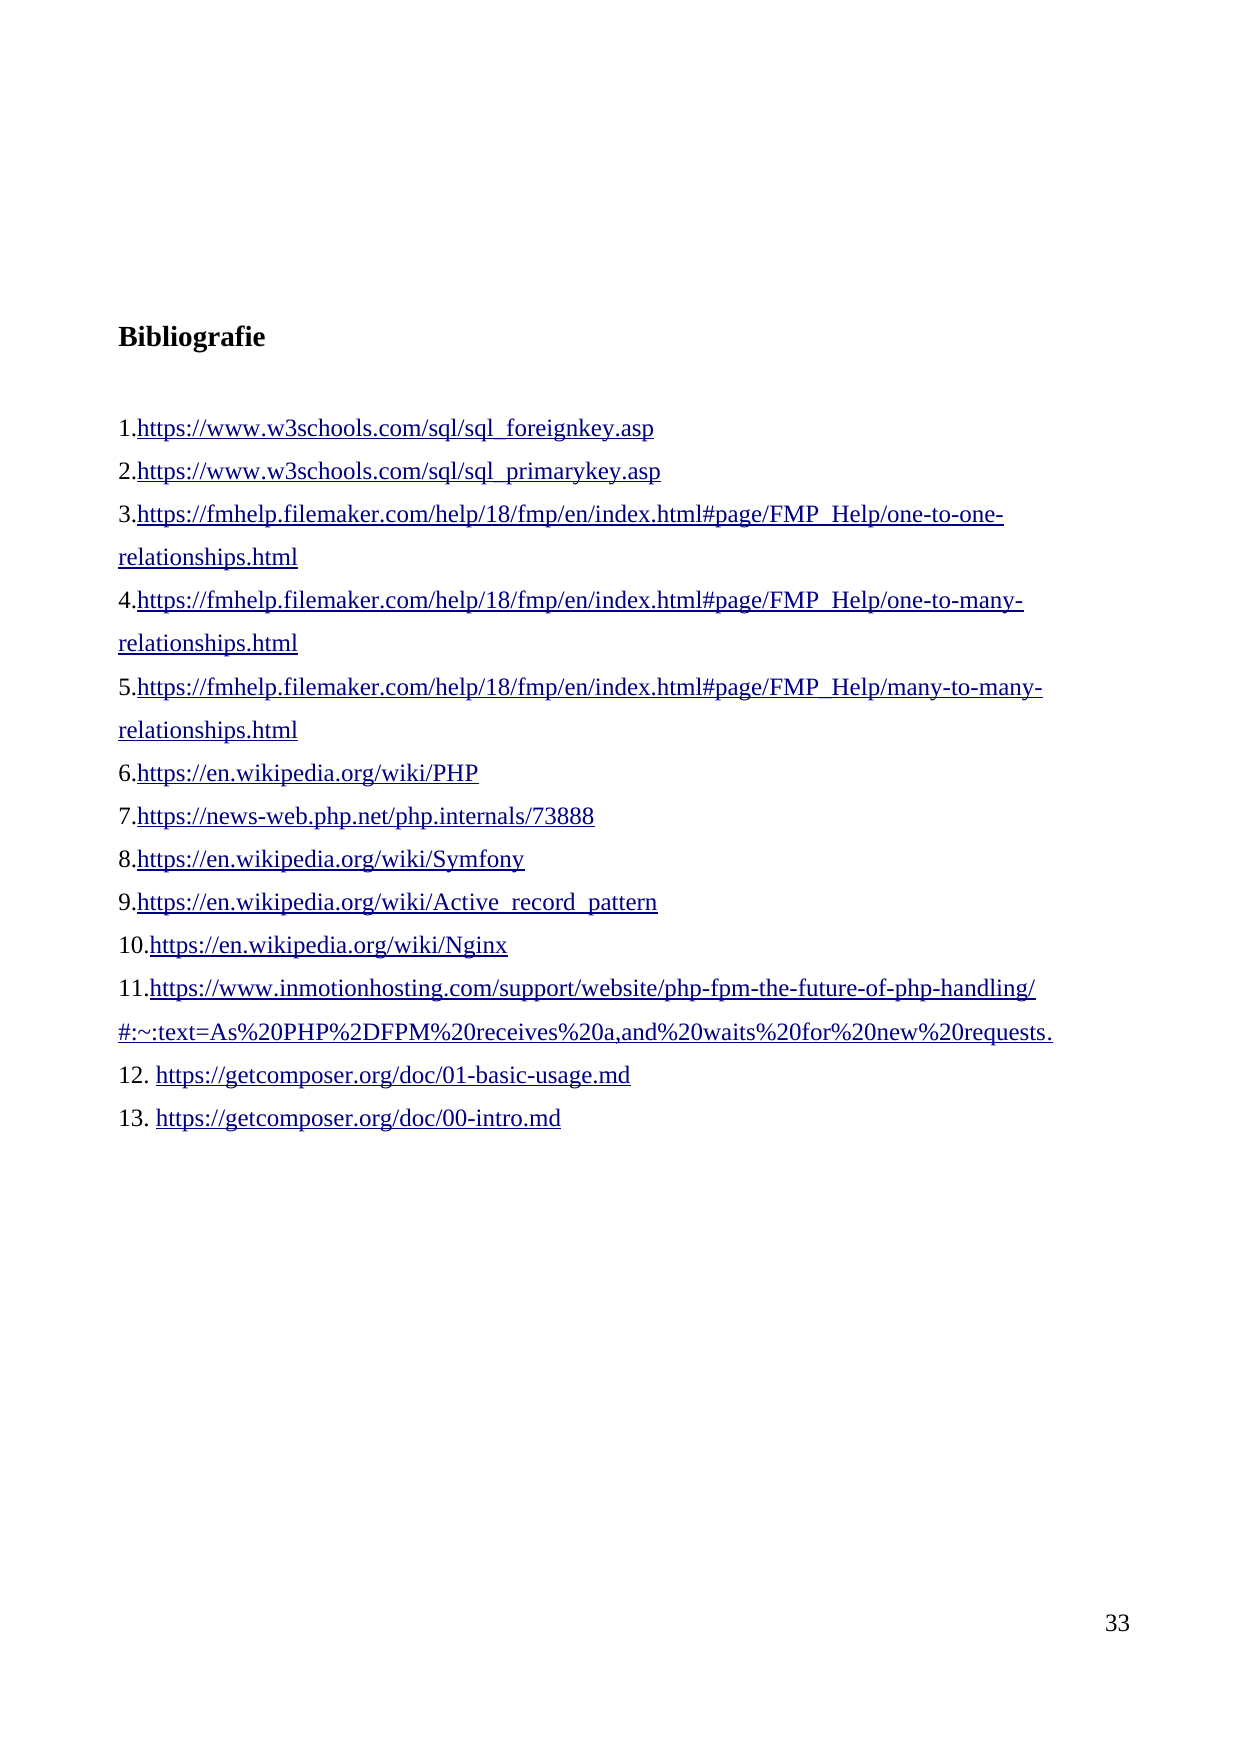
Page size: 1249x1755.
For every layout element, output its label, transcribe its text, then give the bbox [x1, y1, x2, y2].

text 9.https://en.wikipedia.org/wiki/Active_record_pattern [118, 887, 1130, 916]
text 13. https://getcomposer.org/doc/00-intro.md [118, 1103, 1130, 1132]
text 10.https://en.wikipedia.org/wiki/Nginx [118, 930, 1130, 959]
text 8.https://en.wikipedia.org/wiki/Symfony [118, 844, 1130, 873]
text 5.https://fmhelp.filemaker.com/help/18/fmp/en/index.html#page/FMP_Help/many-to-many-relationships.html [118, 672, 1130, 743]
text 2.https://www.w3schools.com/sql/sql_primarykey.asp [118, 456, 1130, 485]
text 6.https://en.wikipedia.org/wiki/PHP [118, 758, 1130, 787]
text Bibliografie [118, 319, 1130, 353]
text 12. https://getcomposer.org/doc/01-basic-usage.md [118, 1060, 1130, 1088]
text 1.https://www.w3schools.com/sql/sql_foreignkey.asp [118, 413, 1130, 442]
text 3.https://fmhelp.filemaker.com/help/18/fmp/en/index.html#page/FMP_Help/one-to-one- relationships.html [118, 499, 1130, 571]
text 4.https://fmhelp.filemaker.com/help/18/fmp/en/index.html#page/FMP_Help/one-to-many-relationships.html [118, 585, 1130, 657]
text 7.https://news-web.php.net/php.internals/73888 [118, 801, 1130, 830]
text 11.https://www.inmotionhosting.com/support/website/php-fpm-the-future-of-php-handling/#:~:text=As%20PHP%2DFPM%20receives%20a,and%20waits%20for%20new%20requests. [118, 973, 1130, 1045]
